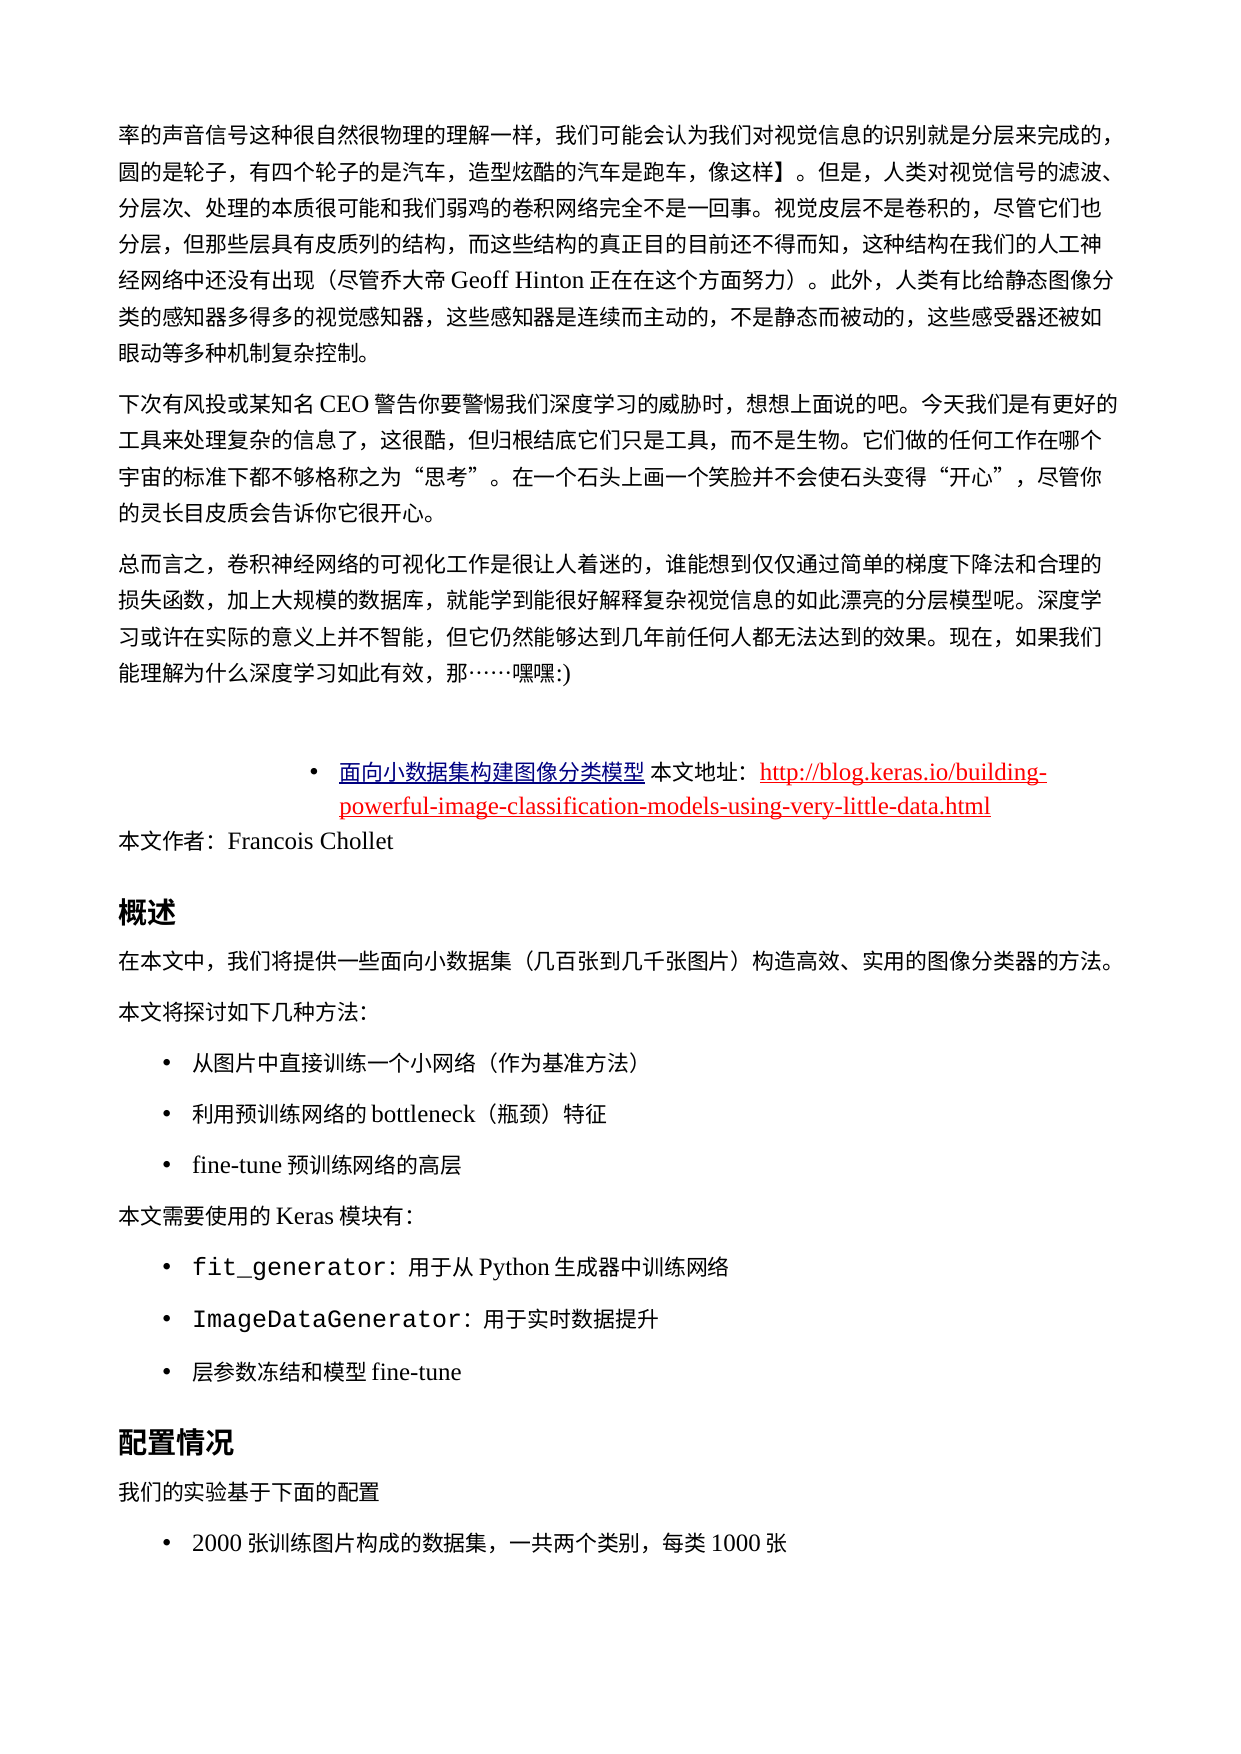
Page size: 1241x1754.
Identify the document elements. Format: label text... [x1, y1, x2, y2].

list 从图片中直接训练一个小网络（作为基准方法） [162, 1046, 1122, 1078]
subtitle 配置情况 [118, 1420, 1122, 1462]
list fine-tune预训练网络的高层 [162, 1148, 1122, 1179]
subtitle 概述 [118, 889, 1122, 932]
text 总而言之，卷积神经网络的可视化工作是很让人着迷的，谁能想到仅仅通过简单的梯度下降法和合理的损失函数，加上大规模的数据库，就能学到能很好解释复杂视觉信息的如此漂亮的分层模型呢。深度学习或许在实际的意义上并不智能，但它仍然能够达到几年前任何人都无法达到的效果。现在，如果我们能理解为什么深度学习如此有效，那……嘿嘿:) [118, 547, 1122, 688]
text 我们的实验基于下面的配置 [118, 1475, 1122, 1507]
text 率的声音信号这种很自然很物理的理解一样，我们可能会认为我们对视觉信息的识别就是分层来完成的，圆的是轮子，有四个轮子的是汽车，造型炫酷的汽车是跑车，像这样】。但是，人类对视觉信号的滤波、分层次、处理的本质很可能和我们弱鸡的卷积网络完全不是一回事。视觉皮层不是卷积的，尽管它们也分层，但那些层具有皮质列的结构，而这些结构的真正目的目前还不得而知，这种结构在我们的人工神经网络中还没有出现（尽管乔大帝Geoff Hinton正在在这个方面努力）。此外，人类有比给静态图像分类的感知器多得多的视觉感知器，这些感知器是连续而主动的，不是静态而被动的，这些感受器还被如眼动等多种机制复杂控制。 [118, 118, 1122, 368]
list 面向小数据集构建图像分类模型 本文地址：http://blog.keras.io/building-powerful-image-classification-models-using-very-little-data.html [309, 755, 1122, 819]
list ImageDataGenerator：用于实时数据提升 [162, 1302, 1122, 1335]
text 本文作者：Francois Chollet [118, 824, 1122, 856]
list 2000张训练图片构成的数据集，一共两个类别，每类1000张 [162, 1526, 1122, 1557]
text 下次有风投或某知名CEO警告你要警惕我们深度学习的威胁时，想想上面说的吧。今天我们是有更好的工具来处理复杂的信息了，这很酷，但归根结底它们只是工具，而不是生物。它们做的任何工作在哪个宇宙的标准下都不够格称之为“思考”。在一个石头上画一个笑脸并不会使石头变得“开心”，尽管你的灵长目皮质会告诉你它很开心。 [118, 387, 1122, 528]
text 本文需要使用的Keras模块有： [118, 1199, 1122, 1231]
list fit_generator：用于从Python生成器中训练网络 [162, 1250, 1122, 1283]
list 利用预训练网络的bottleneck（瓶颈）特征 [162, 1097, 1122, 1129]
list 层参数冻结和模型fine-tune [162, 1354, 1122, 1386]
text 在本文中，我们将提供一些面向小数据集（几百张到几千张图片）构造高效、实用的图像分类器的方法。 [118, 944, 1122, 976]
text 本文将探讨如下几种方法： [118, 995, 1122, 1027]
